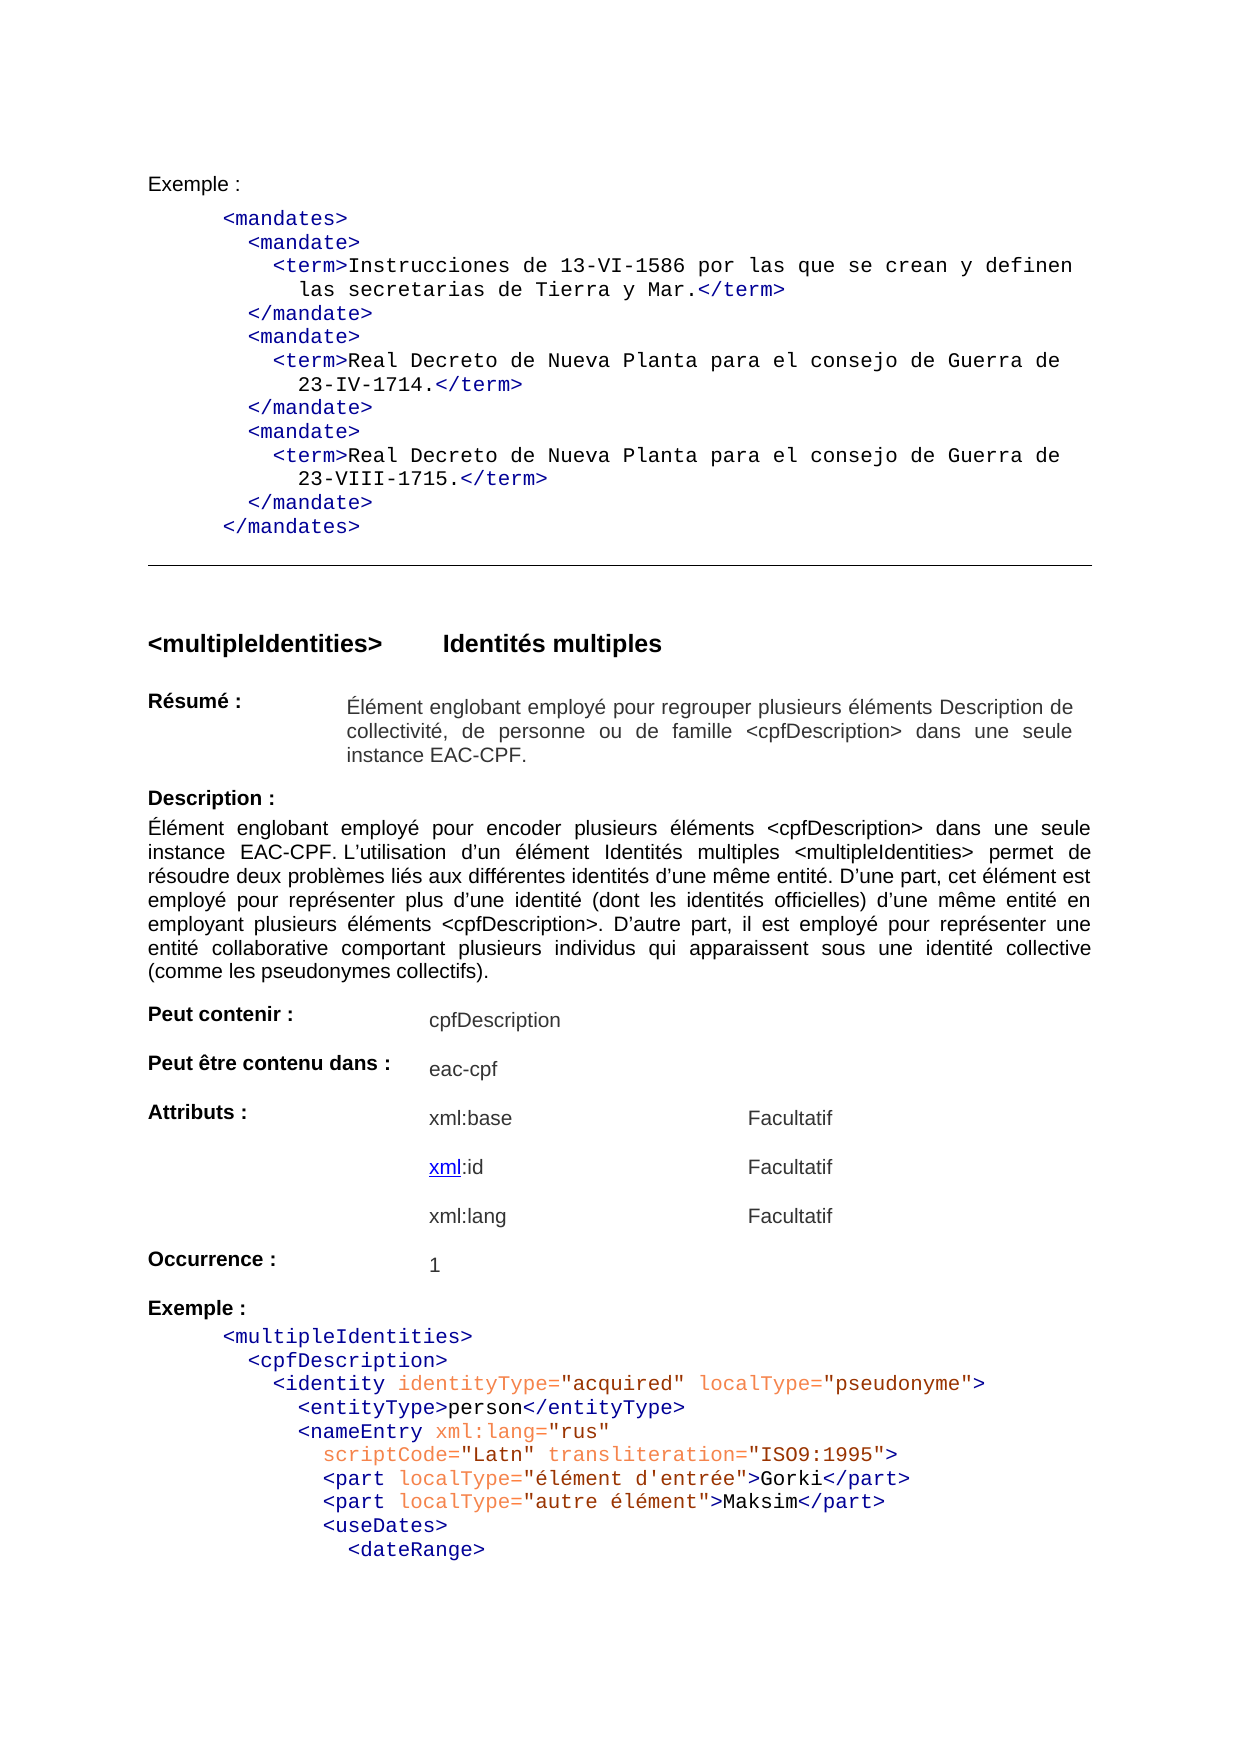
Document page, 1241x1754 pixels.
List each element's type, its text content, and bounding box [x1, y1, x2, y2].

table_cell eac-cpf [429, 1045, 1085, 1094]
table_cell [148, 1192, 429, 1241]
text <multipleIdentities> Identités multiples [148, 628, 1092, 657]
table_header cpfDescription [429, 996, 1085, 1045]
table_cell Attributs : [148, 1094, 429, 1143]
text las secretarias de Tierra y Mar.</term> </mandate> <mandate> <term>Real Decreto de Nueva Planta para el consejo de Guerra de [148, 279, 1092, 374]
table_header Résumé : [136, 682, 335, 779]
text <multipleIdentities> <cpfDescription> <identity identityType="acquired" localType="pseudonyme"> <entityType>person</entityType> <nameEntry xml:lang="rus" [148, 1326, 1092, 1444]
table_cell 1 [429, 1241, 1085, 1289]
text 23-IV-1714.</term> </mandate> <mandate> <term>Real Decreto de Nueva Planta para el consejo de Guerra de [148, 374, 1092, 468]
table_cell [148, 1143, 429, 1192]
table_cell Facultatif [748, 1143, 1085, 1192]
table_cell Facultatif [748, 1094, 1085, 1143]
table_header Élément englobant employé pour regrouper plusieurs éléments Description de collectivité, de personne ou de famille <cpfDescription> dans une seule instance EAC-CPF. [335, 682, 1085, 779]
text Description : [148, 785, 1092, 809]
table_cell xml:id [429, 1143, 748, 1192]
table_cell Facultatif [748, 1192, 1085, 1241]
table_cell Occurrence : [148, 1241, 429, 1289]
table_cell xml:base [429, 1094, 748, 1143]
table_header Peut contenir : [148, 996, 429, 1045]
text Exemple : [148, 172, 1092, 196]
table_cell Peut être contenu dans : [148, 1045, 429, 1094]
text Élément englobant employé pour encoder plusieurs éléments <cpfDescription> dans une seule instance EAC-CPF. L’utilisation d’un élément Identités multiples <multipleIdentities> permet de résoudre deux problèmes liés aux différentes identités d’une même entité. D’une part, cet élément est employé pour représenter plus d’une identité (dont les identités officielles) d’une même entité en employant plusieurs éléments <cpfDescription>. D’autre part, il est employé pour représenter une entité collaborative comportant plusieurs individus qui apparaissent sous une identité collective (comme les pseudonymes collectifs). [148, 816, 1092, 983]
text Exemple : [148, 1296, 1092, 1320]
text scriptCode="Latn" transliteration="ISO9:1995"> <part localType="élément d'entrée">Gorki</part> <part localType="autre élément">Maksim</part> <useDates> <dateRange> [148, 1444, 1092, 1562]
text <mandates> <mandate> <term>Instrucciones de 13-VI-1586 por las que se crean y definen [148, 208, 1092, 279]
table_cell xml:lang [429, 1192, 748, 1241]
text 23-VIII-1715.</term> </mandate> </mandates> [148, 468, 1092, 539]
